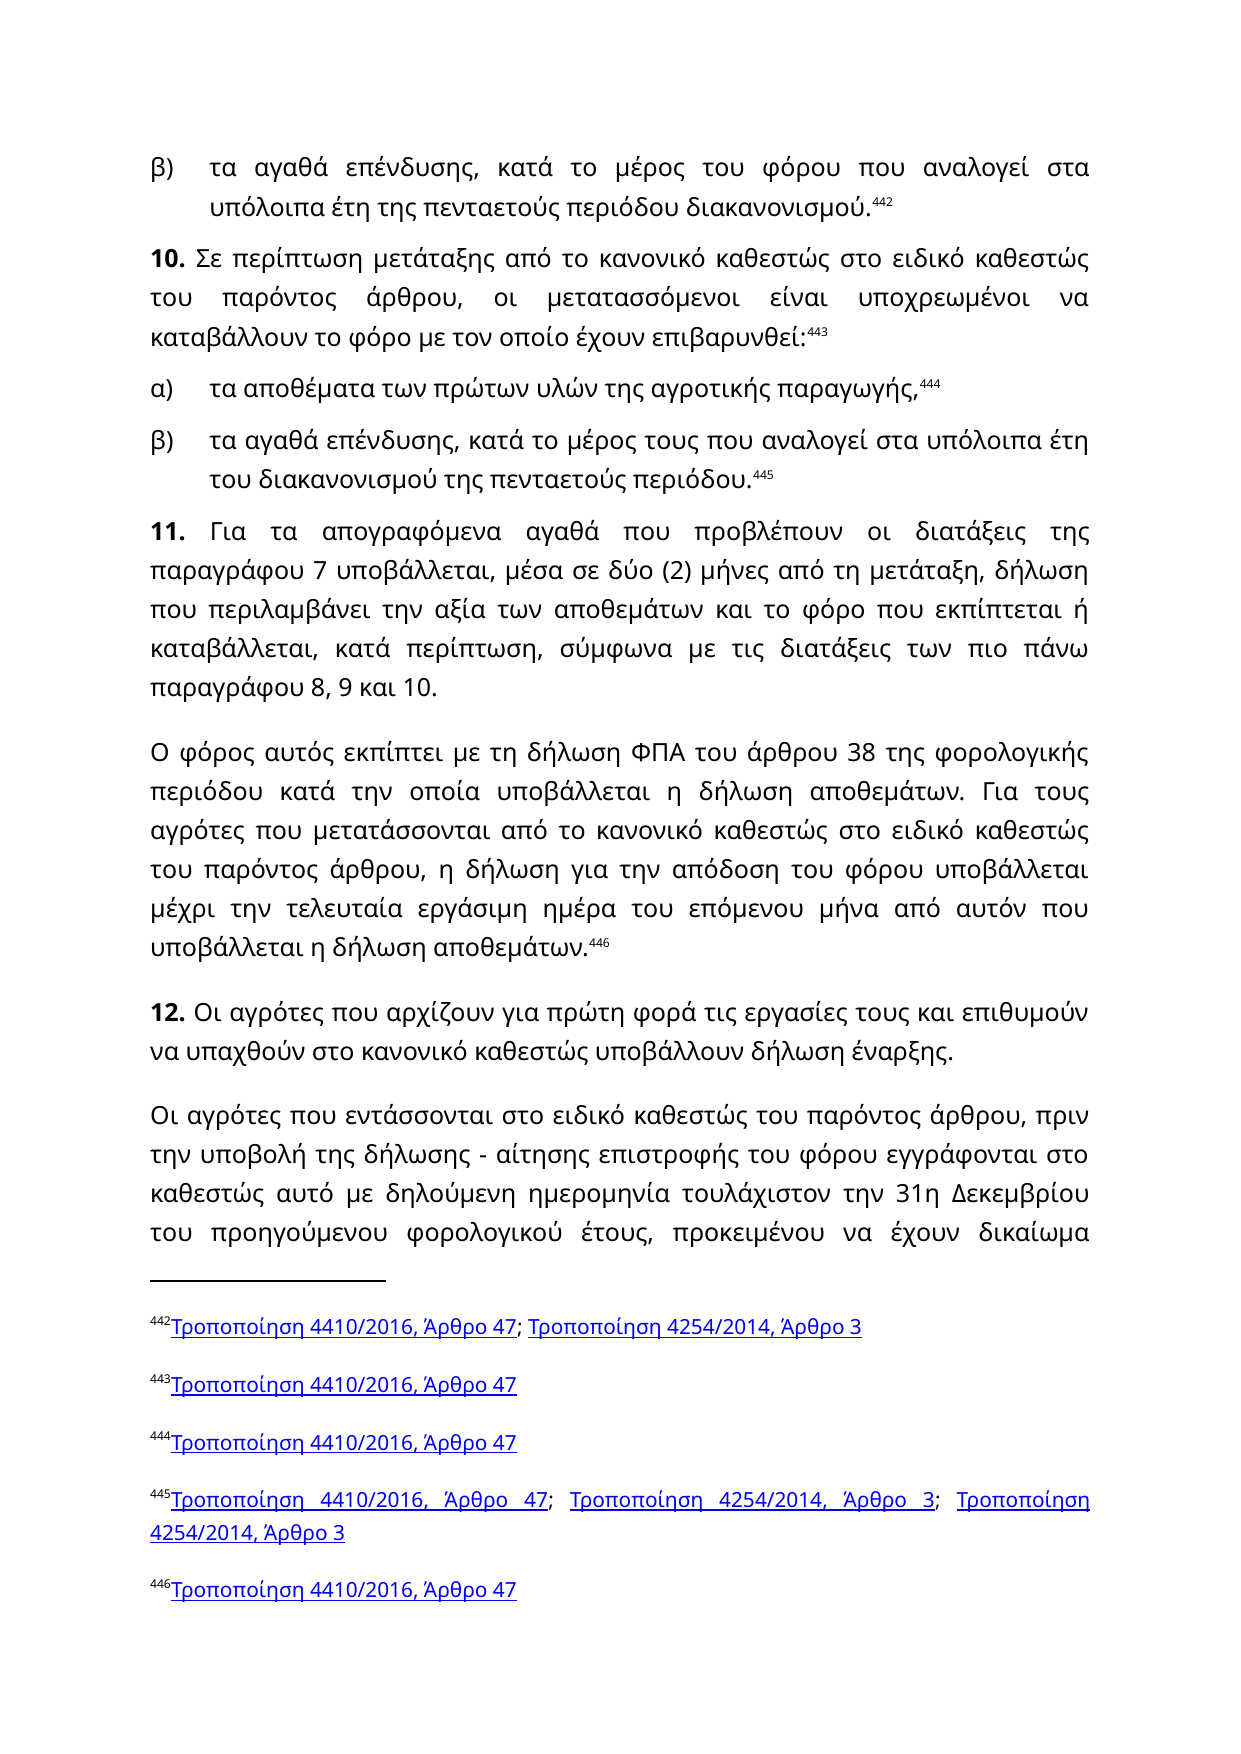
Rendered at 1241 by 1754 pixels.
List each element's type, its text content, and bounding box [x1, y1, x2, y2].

text Τροποποίηση 4410/2016, Άρθρο 47 [150, 1370, 1090, 1398]
text Τροποποίηση 4410/2016, Άρθρο 47 [150, 1428, 1090, 1456]
list β) τα αγαθά επένδυσης, κατά το μέρος τους που αναλογεί στα υπόλοιπα έτη του διακανονισμού της πενταετούς περιόδου. [150, 422, 1090, 496]
text Οι αγρότες που εντάσσονται στο ειδικό καθεστώς του παρόντος άρθρου, πριν την υποβολή της δήλωσης - αίτησης επιστροφής του φόρου εγγράφονται στο καθεστώς αυτό με δηλούμενη ημερομηνία τουλάχιστον την 31η Δεκεμβρίου του προηγούμενου φορολογικού έτους, προκειμένου να έχουν δικαίωμα [150, 1097, 1090, 1249]
text Τροποποίηση 4410/2016, Άρθρο 47; Τροποποίηση 4254/2014, Άρθρο 3 [150, 1312, 1090, 1341]
text 10. Σε περίπτωση μετάταξης από το κανονικό καθεστώς στο ειδικό καθεστώς του παρόντος άρθρου, οι μετατασσόμενοι είναι υποχρεωμένοι να καταβάλλουν το φόρο με τον οποίο έχουν επιβαρυνθεί: [150, 241, 1090, 353]
text 11. Για τα απογραφόμενα αγαθά που προβλέπουν οι διατάξεις της παραγράφου 7 υποβάλλεται, μέσα σε δύο (2) μήνες από τη μετάταξη, δήλωση που περιλαμβάνει την αξία των αποθεμάτων και το φόρο που εκπίπτεται ή καταβάλλεται, κατά περίπτωση, σύμφωνα με τις διατάξεις των πιο πάνω παραγράφου 8, 9 και 10. [150, 513, 1090, 704]
text Ο φόρος αυτός εκπίπτει με τη δήλωση ΦΠΑ του άρθρου 38 της φορολογικής περιόδου κατά την οποία υποβάλλεται η δήλωση αποθεμάτων. Για τους αγρότες που μετατάσσονται από το κανονικό καθεστώς στο ειδικό καθεστώς του παρόντος άρθρου, η δήλωση για την απόδοση του φόρου υποβάλλεται μέχρι την τελευταία εργάσιμη ημέρα του επόμενου μήνα από αυτόν που υποβάλλεται η δήλωση αποθεμάτων. [150, 734, 1090, 964]
list β) τα αγαθά επένδυσης, κατά το μέρος του φόρου που αναλογεί στα υπόλοιπα έτη της πενταετούς περιόδου διακανονισμού. [150, 150, 1090, 223]
list α) τα αποθέματα των πρώτων υλών της αγροτικής παραγωγής, [150, 371, 1090, 405]
text Τροποποίηση 4410/2016, Άρθρο 47; Τροποποίηση 4254/2014, Άρθρο 3; Τροποποίηση 4254/2014, Άρθρο 3 [150, 1485, 1090, 1546]
text 12. Οι αγρότες που αρχίζουν για πρώτη φορά τις εργασίες τους και επιθυμούν να υπαχθούν στο κανονικό καθεστώς υποβάλλουν δήλωση έναρξης. [150, 994, 1090, 1067]
text Τροποποίηση 4410/2016, Άρθρο 47 [150, 1576, 1090, 1604]
